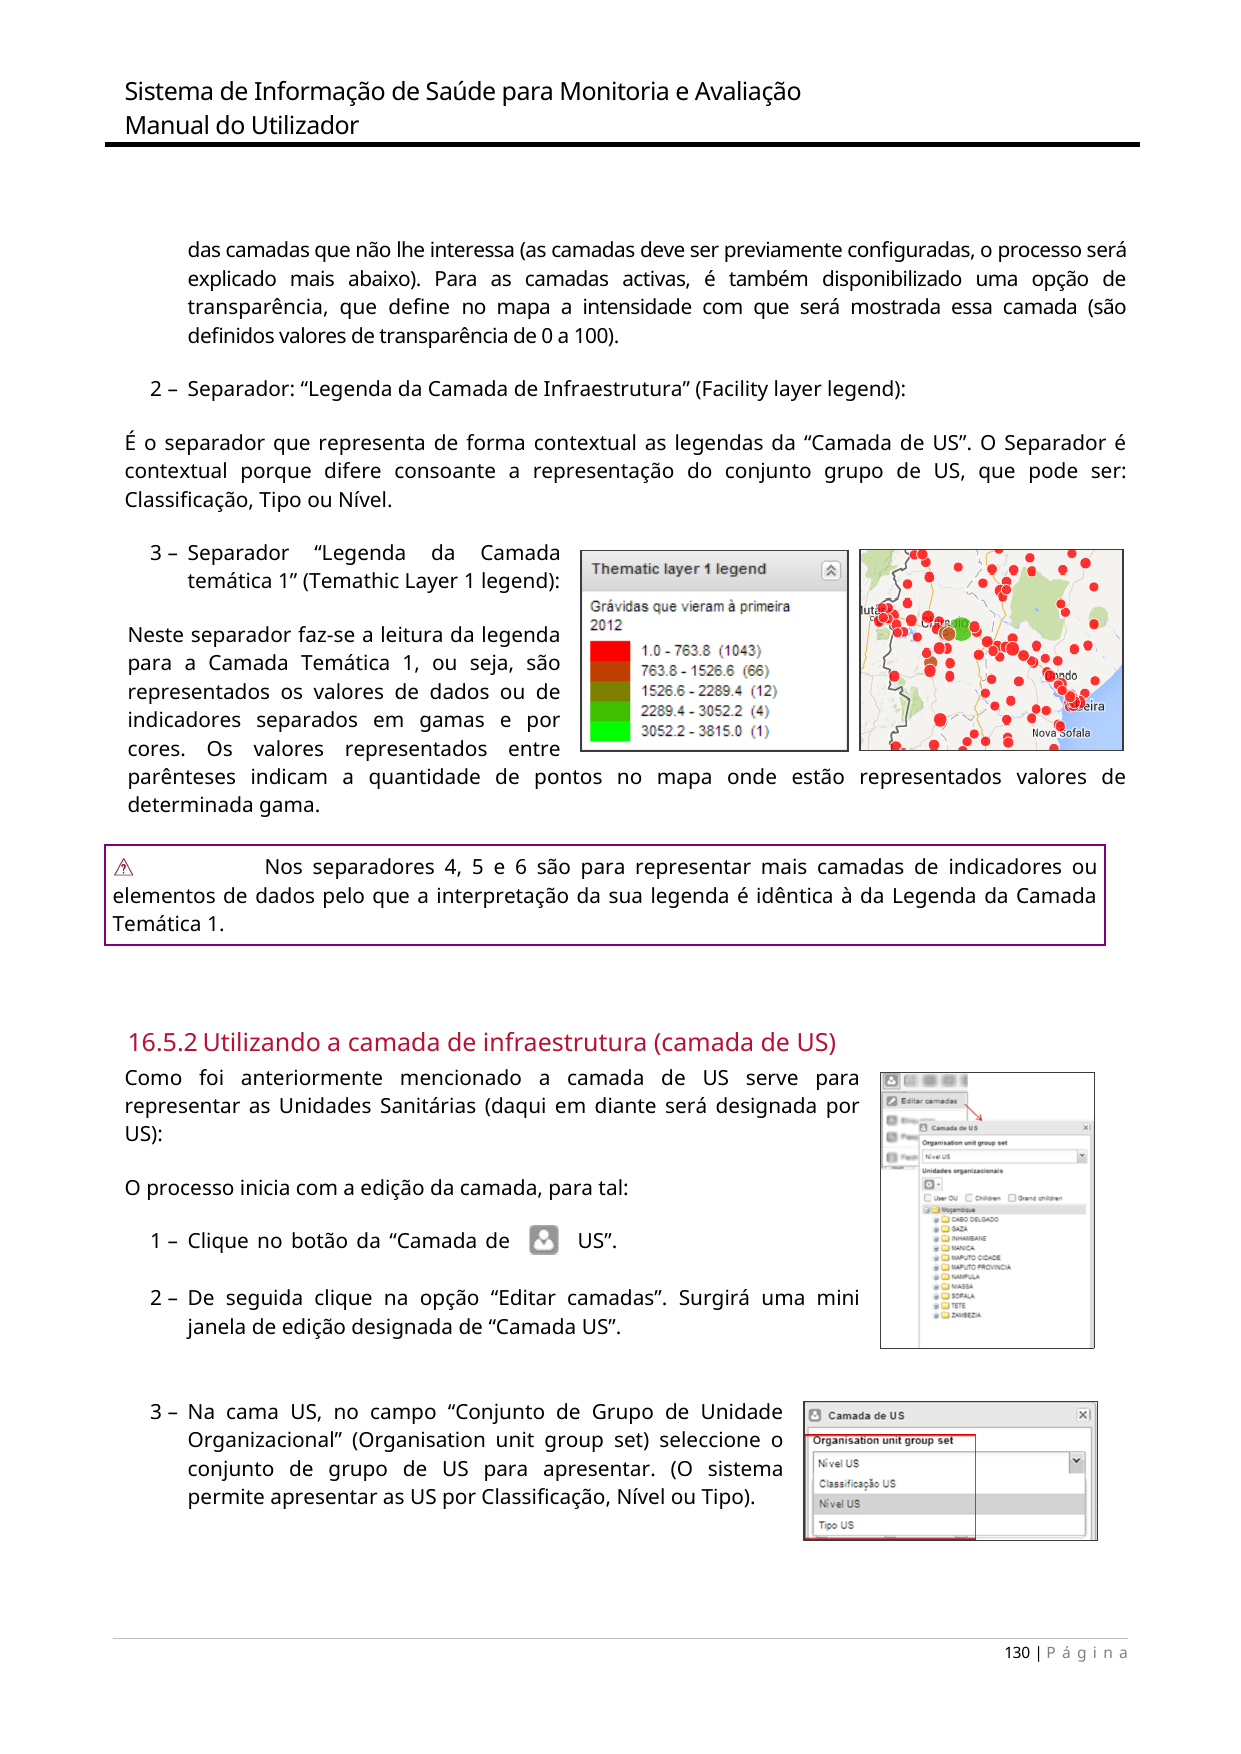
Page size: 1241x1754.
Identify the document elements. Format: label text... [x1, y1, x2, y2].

list US”. [559, 1226, 879, 1255]
picture [881, 1073, 1094, 1348]
subtitle Utilizando a camada de infraestrutura (camada de US) [127, 1024, 1128, 1058]
picture [861, 550, 1122, 750]
picture [113, 857, 134, 876]
list Nos separadores 4, 5 e 6 são para representar mais camadas de indicadores ou elementos de dados pelo que a interpretação da sua legenda é idêntica à da Legenda da Camada Temática 1. [106, 846, 1104, 944]
text O processo inicia com a edição da camada, para tal: [124, 1173, 879, 1201]
text É o separador que representa de forma contextual as legendas da “Camada de US”. O Separador é contextual porque difere consoante a representação do conjunto grupo de US, que pode ser: Classificação, Tipo ou Nível. [124, 428, 1128, 513]
list De seguida clique na opção “Editar camadas”. Surgirá uma mini janela de edição designada de “Camada US”. [150, 1283, 879, 1340]
text Como foi anteriormente mencionado a camada de US serve para representar as Unidades Sanitárias (daqui em diante será designada por US): [124, 1063, 1128, 1349]
text Neste separador faz-se a leitura da legenda para a Camada Temática 1, ou seja, são representados os valores de dados ou de indicadores separados em gamas e por cores. Os valores representados entre parênteses indicam a quantidade de pontos no mapa onde estão representados valores de determinada gama. [127, 620, 1128, 819]
list Na cama US, no campo “Conjunto de Grupo de Unidade Organizacional” (Organisation unit group set) seleccione o conjunto de grupo de US para apresentar. (O sistema permite apresentar as US por Classificação, Nível ou Tipo). [150, 1397, 1128, 1511]
picture [582, 551, 847, 750]
picture [805, 1402, 1097, 1540]
text das camadas que não lhe interessa (as camadas deve ser previamente configuradas, o processo será explicado mais abaixo). Para as camadas activas, é também disponibilizado uma opção de transparência, que define no mapa a intensidade com que será mostrada essa camada (são definidos valores de transparência de 0 a 100). [187, 236, 1128, 349]
list Separador “Legenda da Camada temática 1” (Temathic Layer 1 legend): [150, 538, 1128, 595]
list Separador: “Legenda da Camada de Infraestrutura” (Facility layer legend): [150, 374, 1128, 403]
list [1095, 1226, 1128, 1255]
picture [529, 1225, 559, 1255]
list Clique no botão da “Camada de [150, 1226, 529, 1255]
